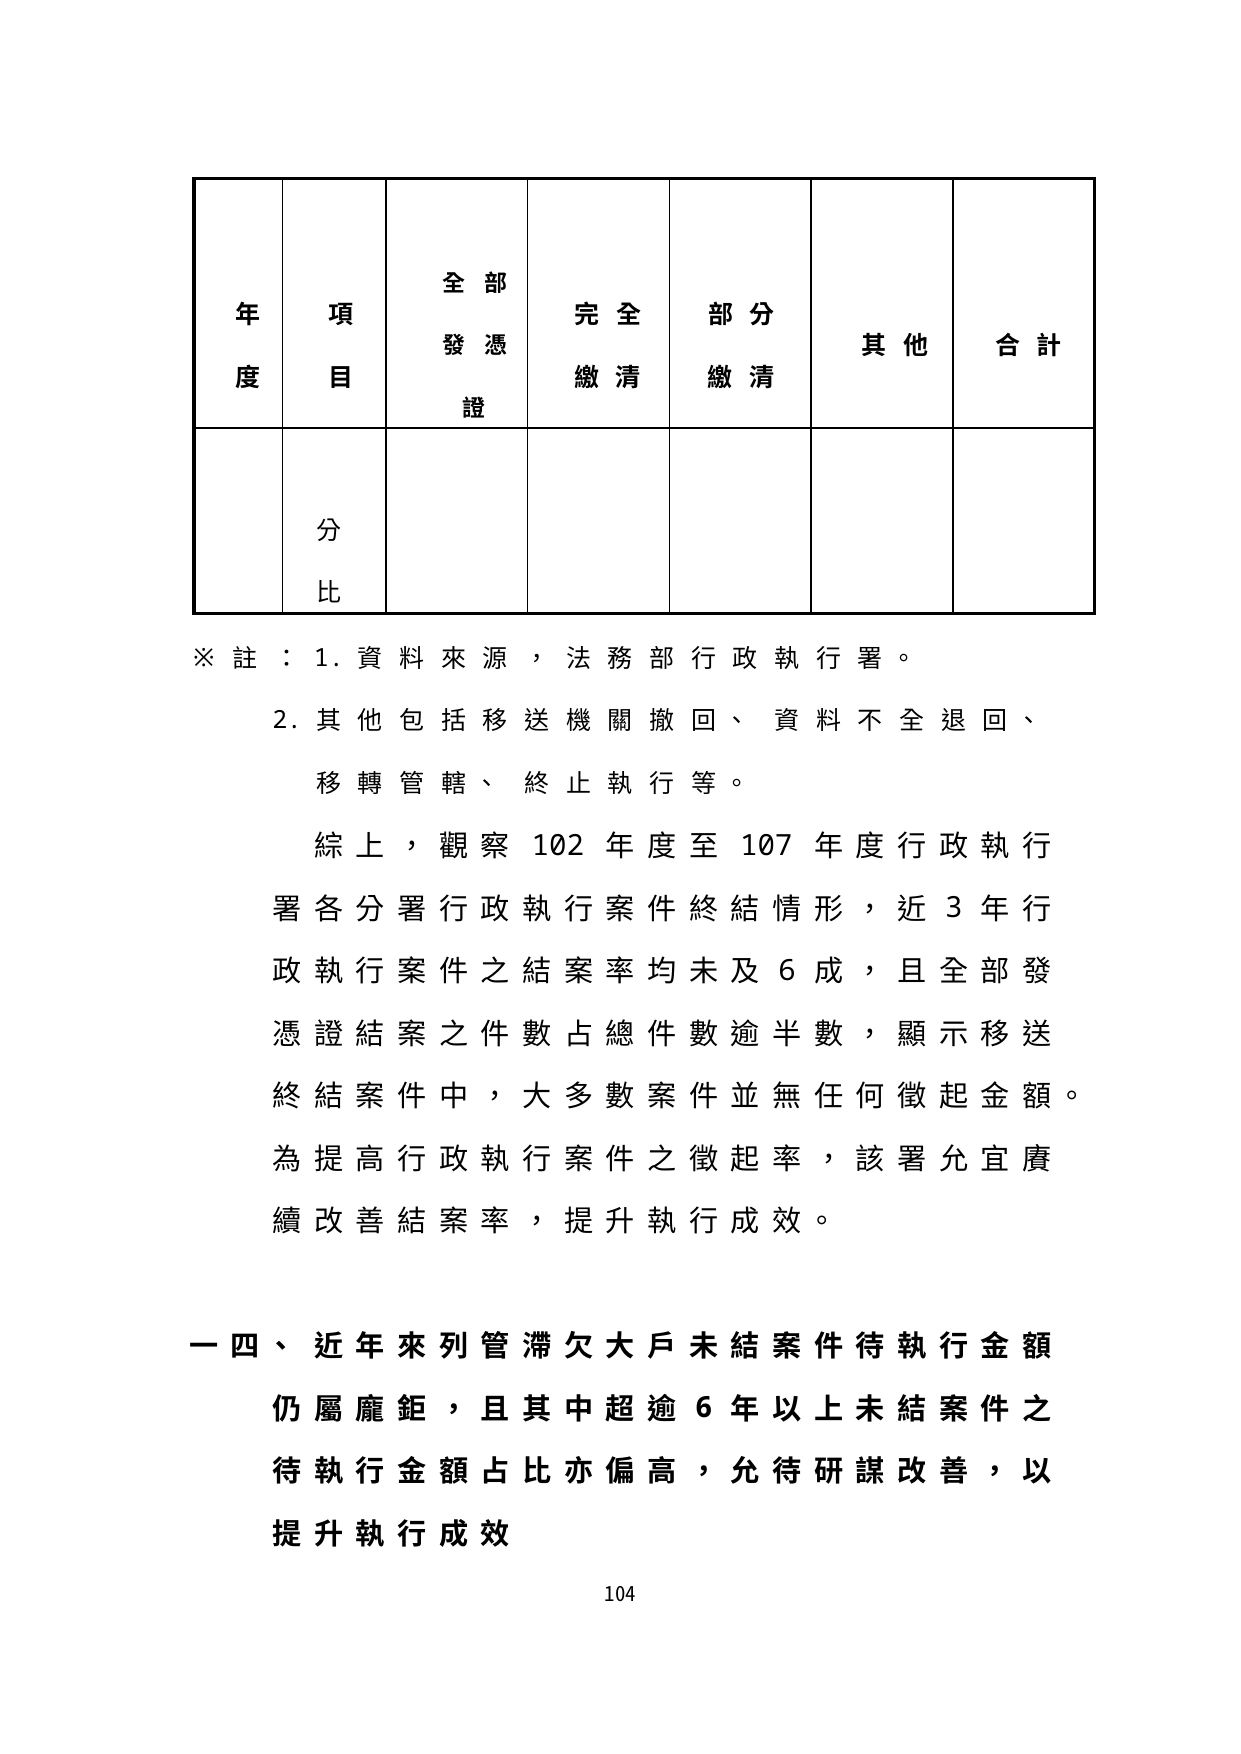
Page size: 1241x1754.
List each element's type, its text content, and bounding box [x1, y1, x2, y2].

table_header 全部發憑證 [387, 180, 527, 427]
table_header 年度 [196, 180, 282, 427]
text 一四、近年來列管滯欠大戶未結案件待執行金額仍屬龐鉅，且其中超逾6年以上未結案件之待執行金額占比亦偏高，允待研謀改善，以提升執行成效 [183, 1302, 1058, 1552]
table_header 合計 [954, 180, 1093, 427]
table_header 部分繳清 [670, 180, 810, 427]
text 綜上，觀察102年度至107年度行政執行署各分署行政執行案件終結情形，近3年行政執行案件之結案率均未及6成，且全部發憑證結案之件數占總件數逾半數，顯示移送終結案件中，大多數案件並無任何徵起金額。為提高行政執行案件之徵起率，該署允宜賡續改善結案率，提升執行成效。 [242, 802, 1058, 1240]
text ※註：1.資料來源，法務部行政執行署。 [183, 615, 1072, 677]
table_cell [812, 429, 952, 612]
table_header 其他 [812, 180, 952, 427]
table_cell [528, 429, 669, 612]
table_cell [670, 429, 810, 612]
table_cell [196, 429, 282, 612]
table_cell [954, 429, 1093, 612]
table_cell 分比 [283, 429, 385, 612]
table_cell [387, 429, 527, 612]
text 2.其他包括移送機關撤回、資料不全退回、移轉管轄、終止執行等。 [256, 677, 1072, 802]
table_header 完全繳清 [528, 180, 669, 427]
table_header 項 目 [283, 180, 385, 427]
